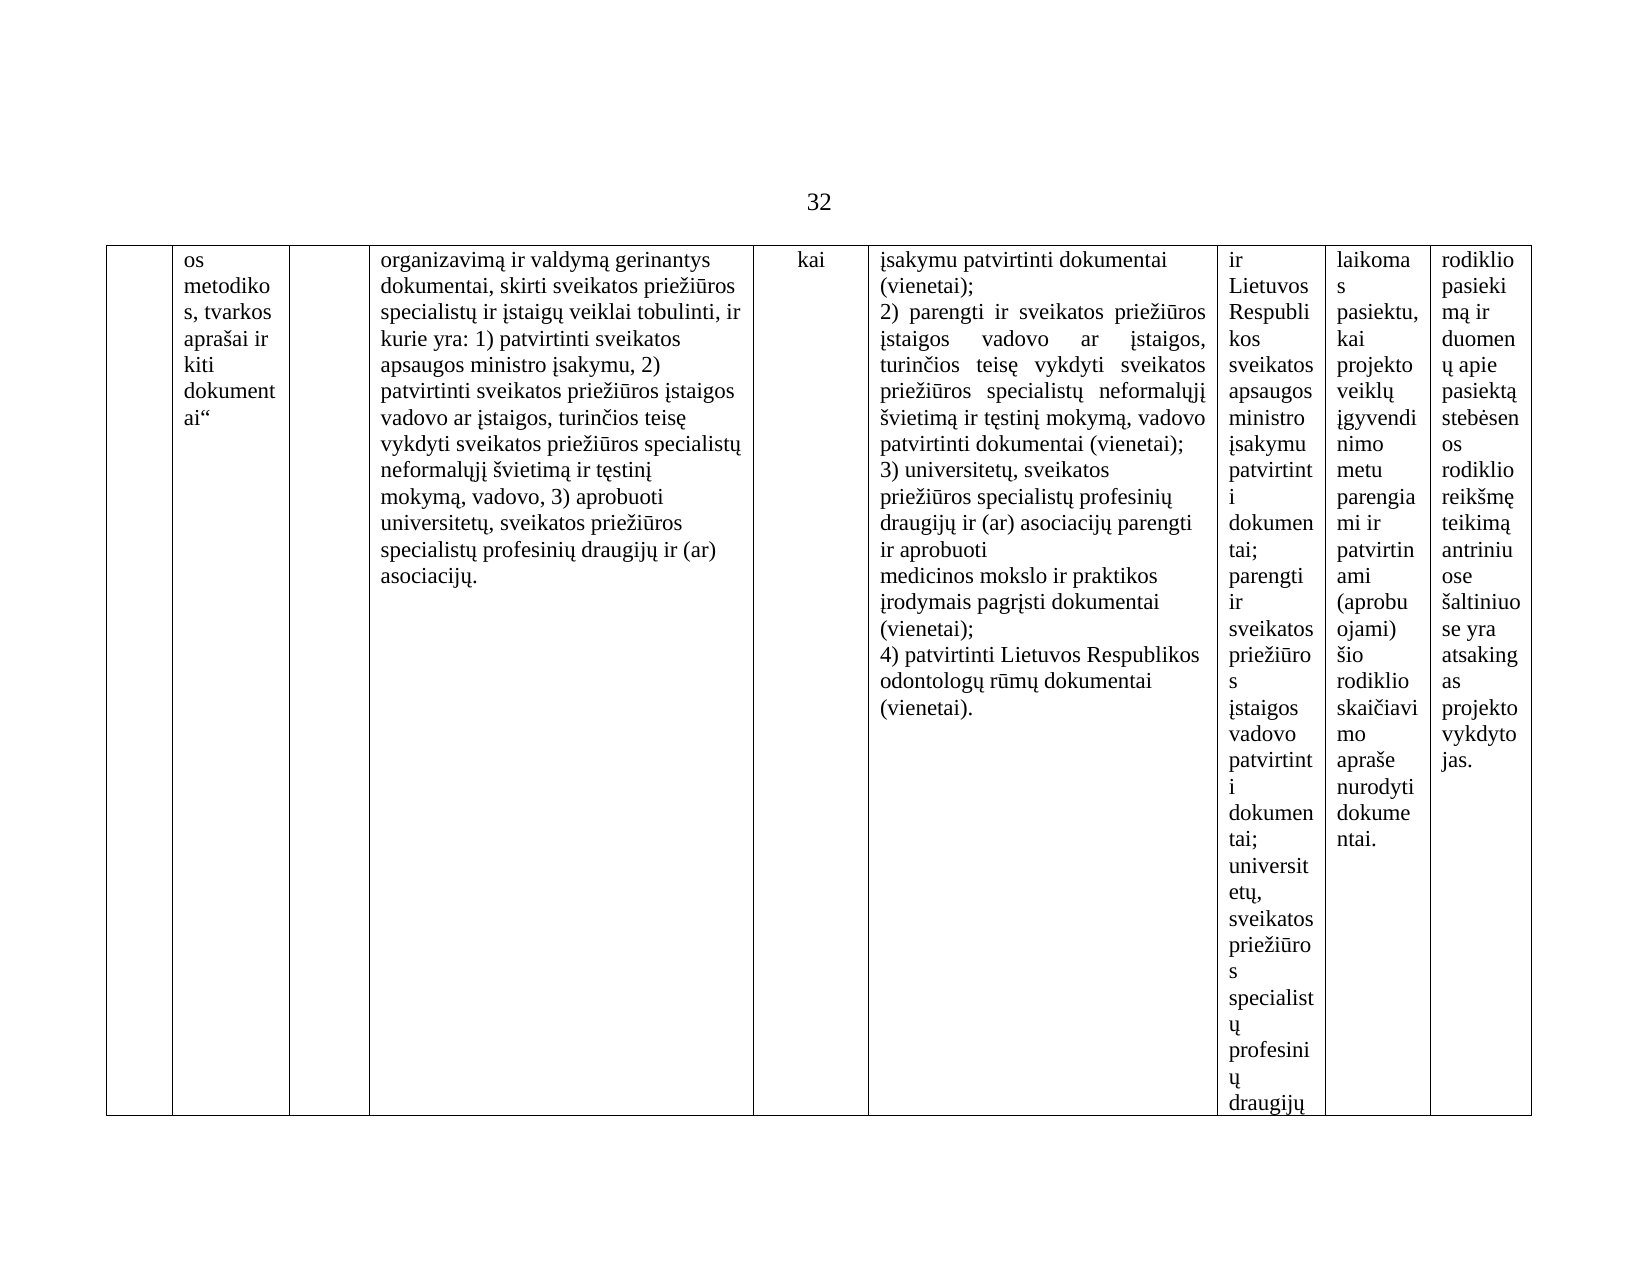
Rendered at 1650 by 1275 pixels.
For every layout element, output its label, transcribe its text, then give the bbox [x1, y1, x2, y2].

table_cell laikomas pasiektu, kai projekto veiklų įgyvendinimo metu parengiami ir patvirtinami (aprobuojami) šio rodiklio skaičiavimo apraše nurodyti dokumentai. [1326, 246, 1430, 1115]
table_cell įsakymu patvirtinti dokumentai (vienetai); 2) parengti ir sveikatos priežiūros įstaigos vadovo ar įstaigos, turinčios teisę vykdyti sveikatos priežiūros specialistų neformalųjį švietimą ir tęstinį mokymą, vadovo patvirtinti dokumentai (vienetai); 3) universitetų, sveikatos priežiūros specialistų profesinių draugijų ir (ar) asociacijų parengti ir aprobuoti medicinos mokslo ir praktikos įrodymais pagrįsti dokumentai (vienetai); 4) patvirtinti Lietuvos Respublikos odontologų rūmų dokumentai (vienetai). [869, 246, 1217, 1115]
table_cell os metodikos, tvarkos aprašai ir kiti dokumentai“ [173, 246, 289, 1115]
table_cell [107, 246, 172, 1115]
table_cell kai [754, 246, 868, 1115]
table_cell rodiklio pasiekimą ir duomenų apie pasiektą stebėsenos rodiklio reikšmę teikimą antriniuose šaltiniuose yra atsakingas projekto vykdytojas. [1431, 246, 1531, 1115]
table_cell [290, 246, 369, 1115]
table_cell ir Lietuvos Respublikos sveikatos apsaugos ministro įsakymu patvirtinti dokumentai; parengti ir sveikatos priežiūros įstaigos vadovo patvirtinti dokumentai; universitetų, sveikatos priežiūros specialistų profesinių draugijų [1218, 246, 1325, 1115]
table_cell organizavimą ir valdymą gerinantys dokumentai, skirti sveikatos priežiūros specialistų ir įstaigų veiklai tobulinti, ir kurie yra: 1) patvirtinti sveikatos apsaugos ministro įsakymu, 2) patvirtinti sveikatos priežiūros įstaigos vadovo ar įstaigos, turinčios teisę vykdyti sveikatos priežiūros specialistų neformalųjį švietimą ir tęstinį mokymą, vadovo, 3) aprobuoti universitetų, sveikatos priežiūros specialistų profesinių draugijų ir (ar) asociacijų. [370, 246, 753, 1115]
